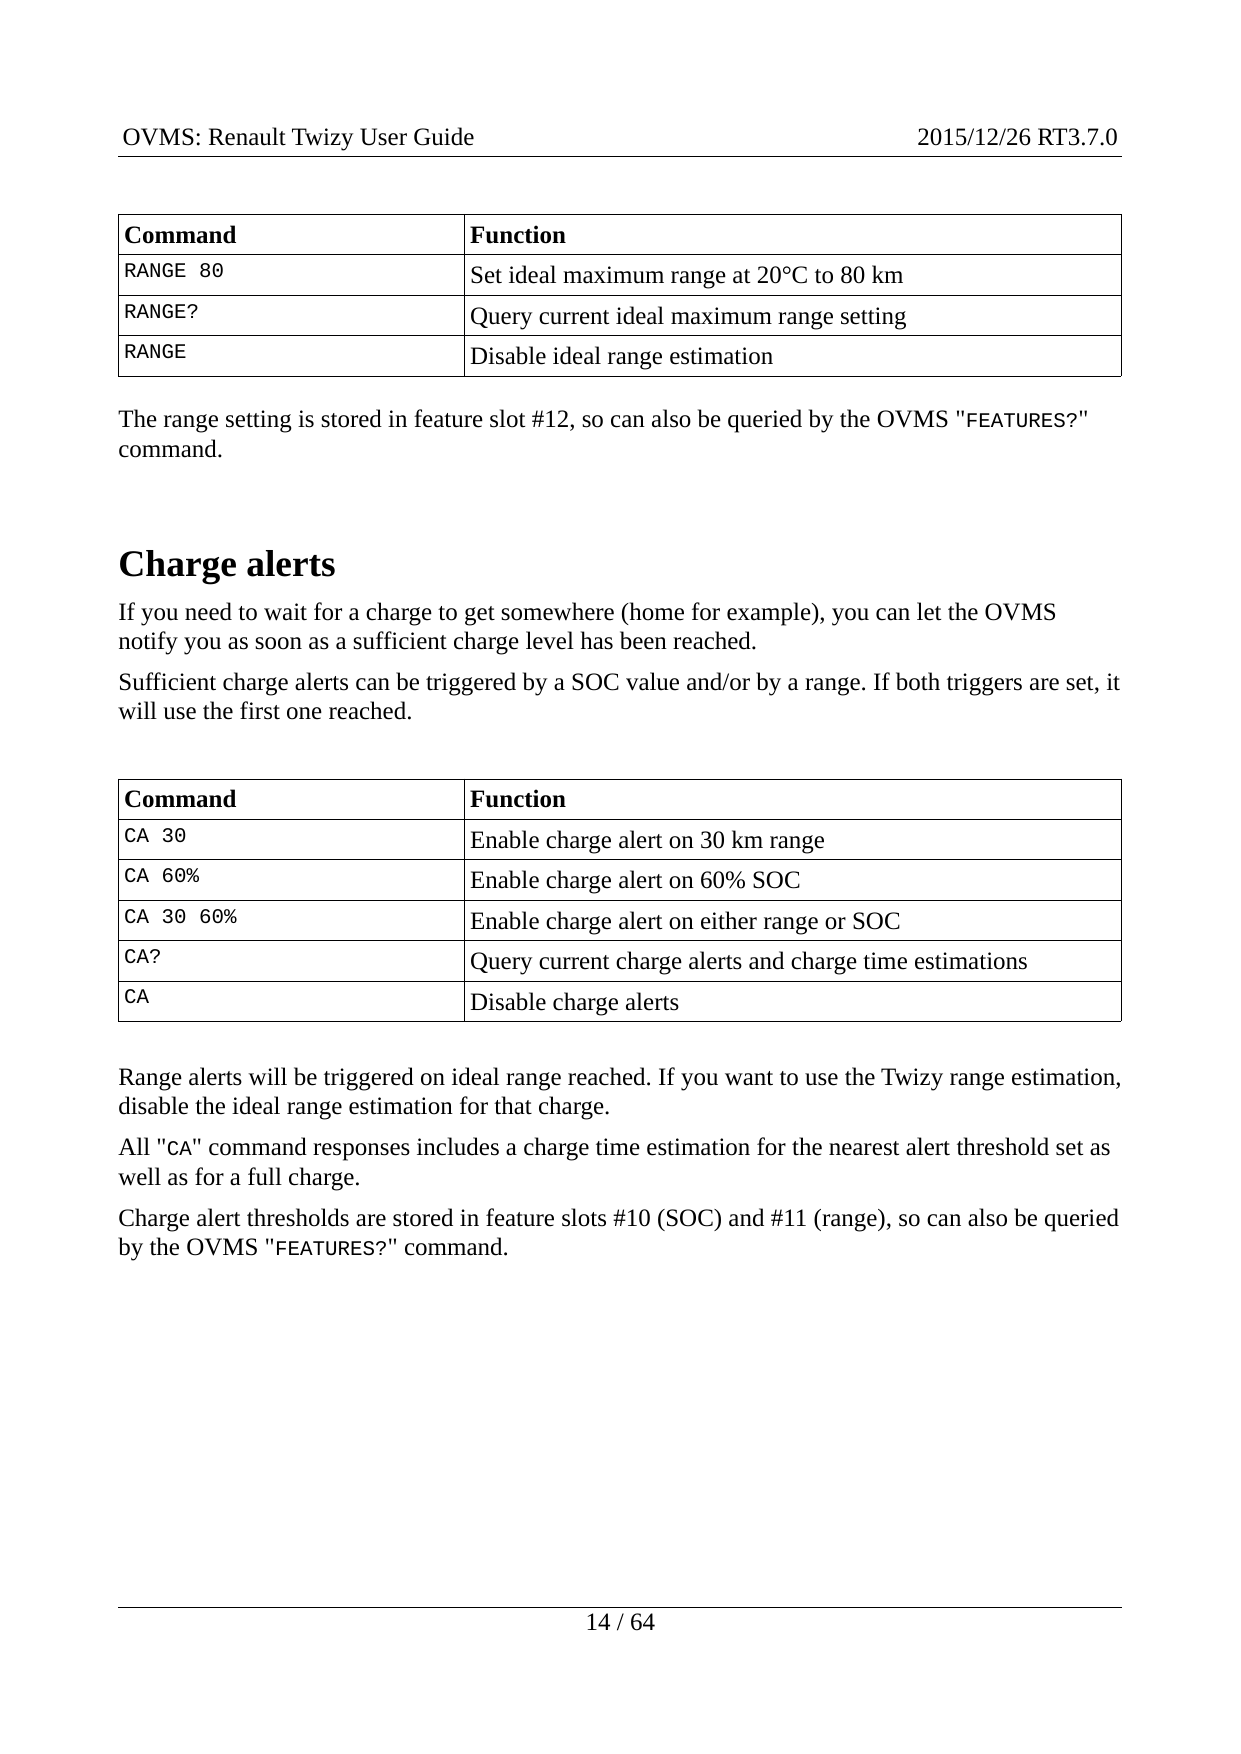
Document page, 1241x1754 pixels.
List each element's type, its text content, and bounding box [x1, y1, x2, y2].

table_cell RANGE [119, 336, 464, 376]
table_cell Enable charge alert on 30 km range [465, 820, 1121, 859]
table_cell Query current ideal maximum range setting [465, 296, 1121, 335]
table_header Function [465, 215, 1121, 254]
text If you need to wait for a charge to get somewhere (home for example), you can let the OVMS notify you as soon as a sufficient charge level has been reached. [118, 597, 1122, 655]
text Sufficient charge alerts can be triggered by a SOC value and/or by a range. If both triggers are set, it will use the first one reached. [118, 667, 1122, 725]
table_cell Disable charge alerts [465, 982, 1121, 1021]
table_cell CA 30 60% [119, 901, 464, 940]
text The range setting is stored in feature slot #12, so can also be queried by the OVMS "FEATURES?" command. [118, 404, 1122, 463]
table_cell Query current charge alerts and charge time estimations [465, 941, 1121, 981]
table_cell CA [119, 982, 464, 1021]
table_cell RANGE 80 [119, 255, 464, 295]
table_header Command [119, 215, 464, 254]
table_cell Disable ideal range estimation [465, 336, 1121, 376]
table_cell CA 30 [119, 820, 464, 859]
table_header Function [465, 780, 1121, 819]
subtitle Charge alerts [118, 542, 1122, 585]
text Range alerts will be triggered on ideal range reached. If you want to use the Twizy range estimation, disable the ideal range estimation for that charge. [118, 1062, 1122, 1120]
table_cell Enable charge alert on 60% SOC [465, 860, 1121, 900]
text All "CA" command responses includes a charge time estimation for the nearest alert threshold set as well as for a full charge. [118, 1132, 1122, 1191]
table_cell Set ideal maximum range at 20°C to 80 km [465, 255, 1121, 295]
text Charge alert thresholds are stored in feature slots #10 (SOC) and #11 (range), so can also be queried by the OVMS "FEATURES?" command. [118, 1203, 1122, 1262]
table_cell Enable charge alert on either range or SOC [465, 901, 1121, 940]
table_cell CA 60% [119, 860, 464, 900]
table_cell CA? [119, 941, 464, 981]
table_cell RANGE? [119, 296, 464, 335]
table_header Command [119, 780, 464, 819]
